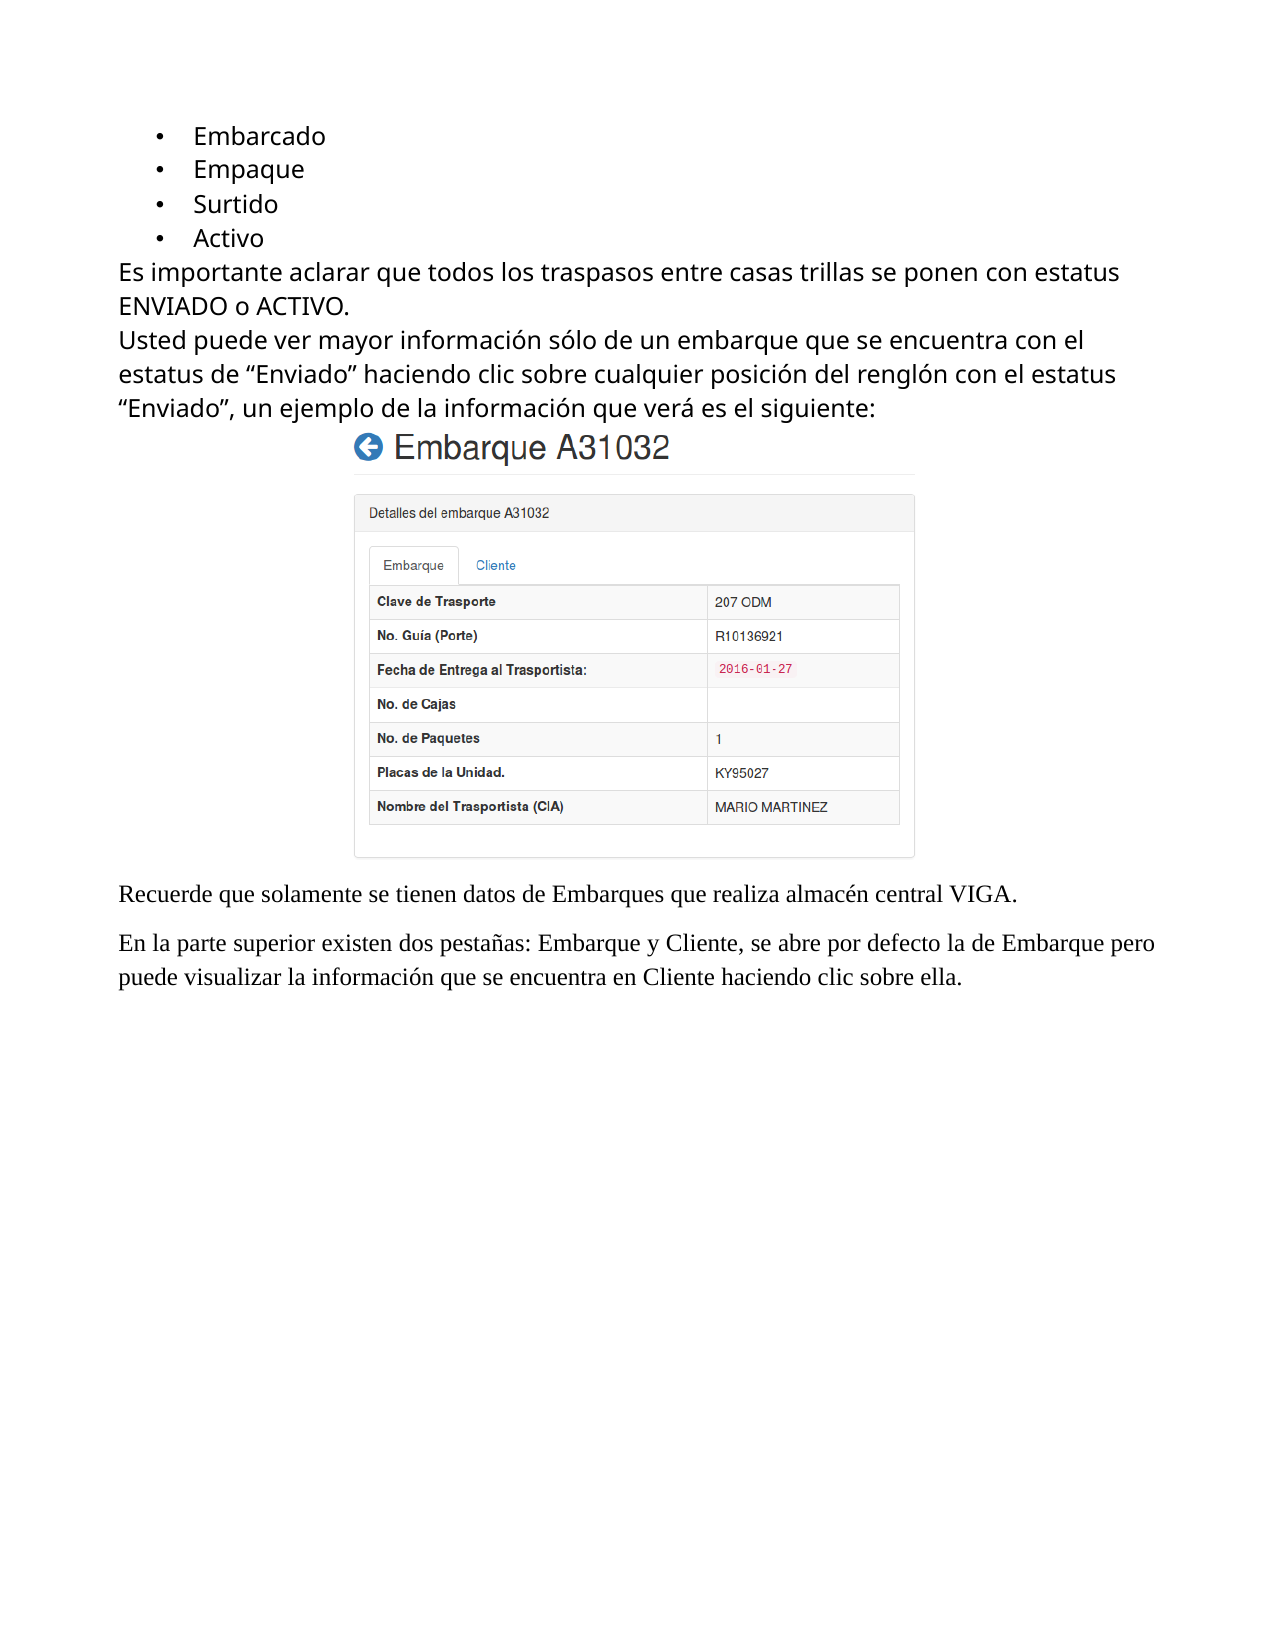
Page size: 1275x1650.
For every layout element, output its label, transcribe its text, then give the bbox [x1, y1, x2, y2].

list Surtido [156, 186, 1157, 220]
list Embarcado [156, 118, 1157, 152]
picture [348, 424, 927, 879]
text En la parte superior existen dos pestañas: Embarque y Cliente, se abre por defecto la de Embarque pero puede visualizar la información que se encuentra en Cliente haciendo clic sobre ella. [118, 928, 1157, 991]
text Es importante aclarar que todos los traspasos entre casas trillas se ponen con estatus ENVIADO o ACTIVO. [118, 254, 1157, 322]
list Empaque [156, 152, 1157, 186]
list Activo [156, 220, 1157, 254]
text Usted puede ver mayor información sólo de un embarque que se encuentra con el estatus de “Enviado” haciendo clic sobre cualquier posición del renglón con el estatus “Enviado”, un ejemplo de la información que verá es el siguiente: [118, 322, 1157, 425]
text Recuerde que solamente se tienen datos de Embarques que realiza almacén central VIGA. [118, 879, 1157, 907]
